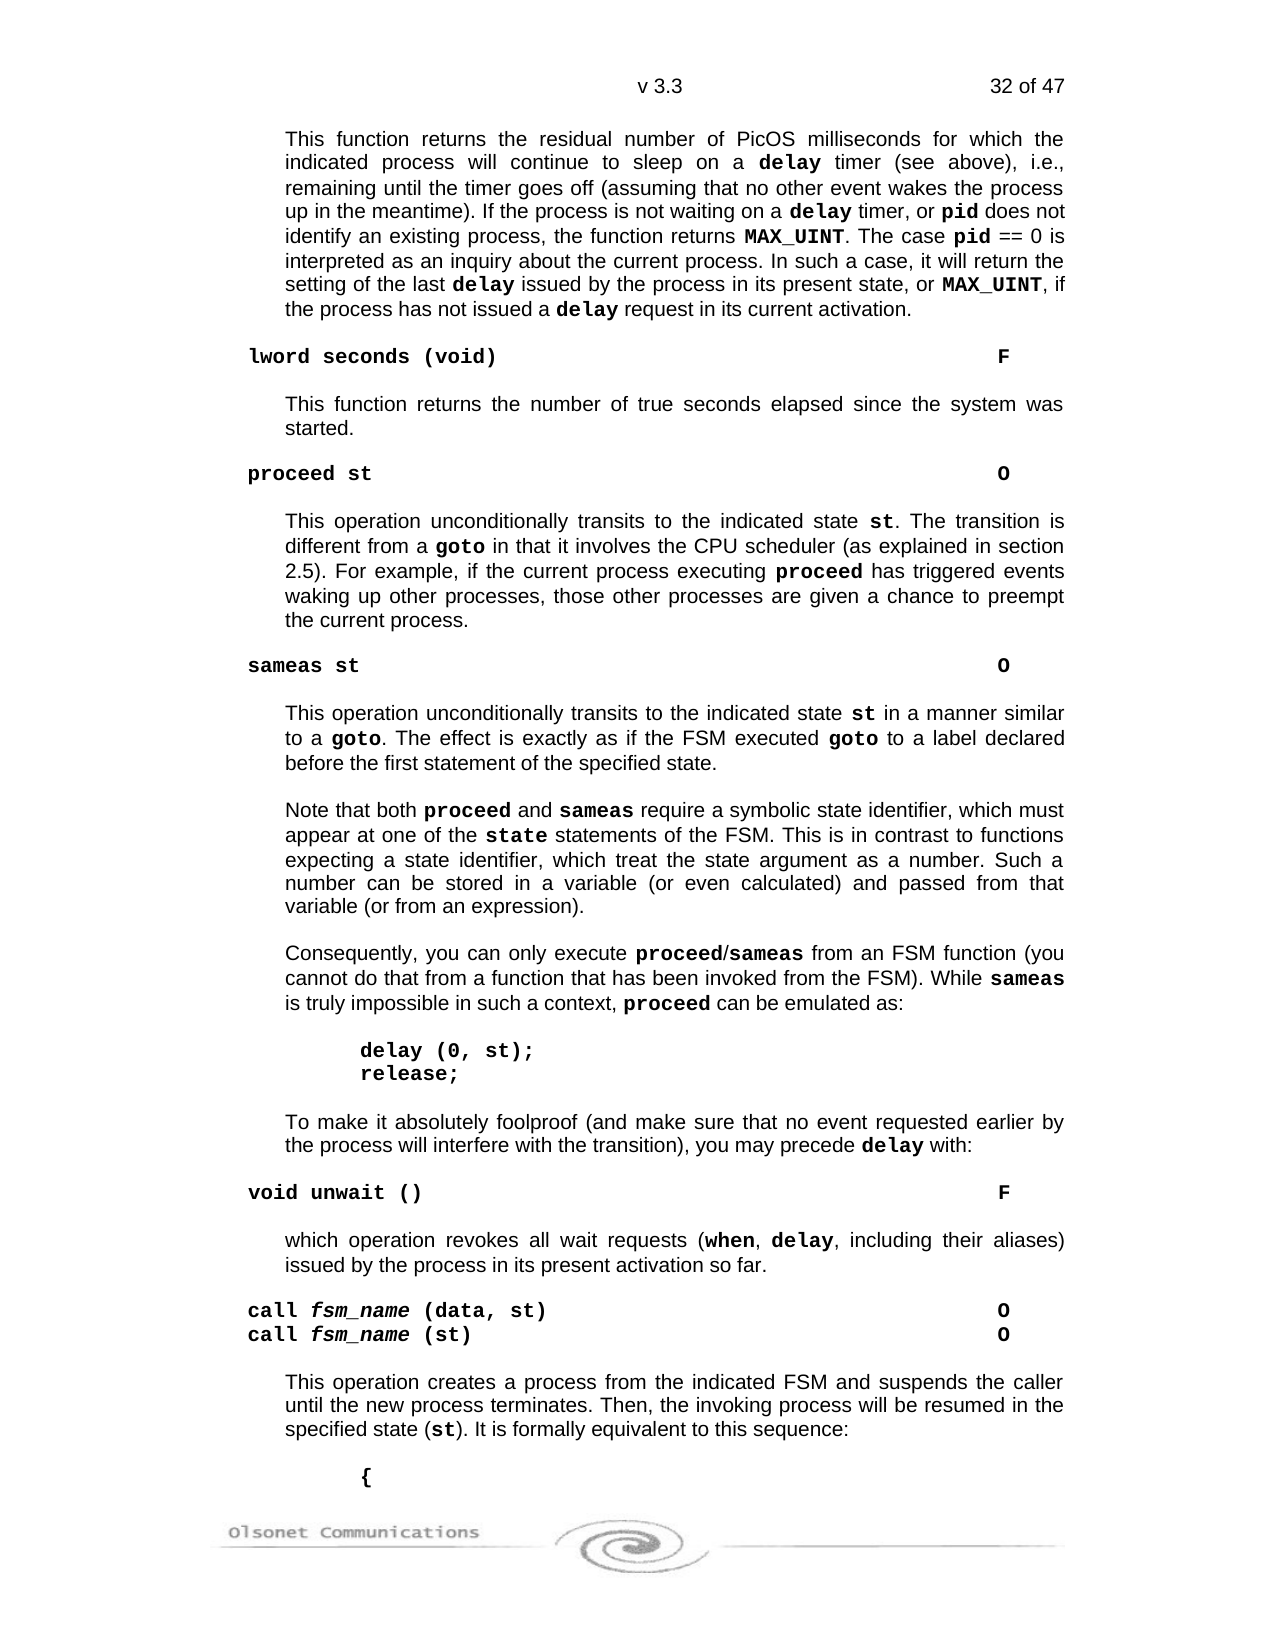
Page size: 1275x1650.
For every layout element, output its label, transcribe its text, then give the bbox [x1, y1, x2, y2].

text lword seconds (void) F [247, 346, 1065, 370]
text sameas st O [247, 654, 1065, 678]
text { [285, 1466, 1065, 1489]
text This operation creates a process from the indicated FSM and suspends the caller until the new process terminates. Then, the invoking process will be resumed in the specified state (st). It is formally equivalent to this sequence: [285, 1371, 1065, 1442]
text To make it absolutely foolproof (and make sure that no event requested earlier by the process will interfere with the transition), you may precede delay with: [285, 1110, 1065, 1159]
text Note that both proceed and sameas require a symbolic state identifier, which must appear at one of the state statements of the FSM. This is in contrast to functions expecting a state identifier, which treat the state argument as a number. Such a number can be stored in a variable (or even calculated) and passed from that variable (or from an expression). [285, 798, 1065, 918]
text Consequently, you can only execute proceed/sameas from an FSM function (you cannot do that from a function that has been invoked from the FSM). While sameas is truly impossible in such a context, proceed can be emulated as: [285, 941, 1065, 1017]
text proceed st O [247, 463, 1065, 486]
text release; [285, 1063, 1065, 1087]
text void unwait () F [248, 1182, 1065, 1206]
text call fsm_name (st) O [247, 1324, 1065, 1348]
text call fsm_name (data, st) O [247, 1300, 1065, 1324]
text This operation unconditionally transits to the indicated state st. The transition is different from a goto in that it involves the CPU scheduler (as explained in section 2.5). For example, if the current process executing proceed has triggered events waking up other processes, those other processes are given a chance to preempt the current process. [285, 509, 1065, 631]
text This function returns the number of true seconds elapsed since the system was started. [285, 393, 1065, 439]
text This function returns the residual number of PicOS milliseconds for which the indicated process will continue to sleep on a delay timer (see above), i.e., remaining until the timer goes off (assuming that no other event wakes the process up in the meantime). If the process is not waiting on a delay timer, or pid does not identify an existing process, the function returns MAX_UINT. The case pid == 0 is interpreted as an inquiry about the current process. In such a case, it will return the setting of the last delay issued by the process in its present state, or MAX_UINT, if the process has not issued a delay request in its current activation. [285, 128, 1065, 323]
picture [210, 1504, 1065, 1596]
text which operation revokes all wait requests (when, delay, including their aliases) issued by the process in its present activation so far. [285, 1229, 1065, 1277]
text delay (0, st); [285, 1040, 1065, 1063]
text This operation unconditionally transits to the indicated state st in a manner similar to a goto. The effect is exactly as if the FSM executed goto to a label declared before the first statement of the specified state. [285, 701, 1065, 775]
